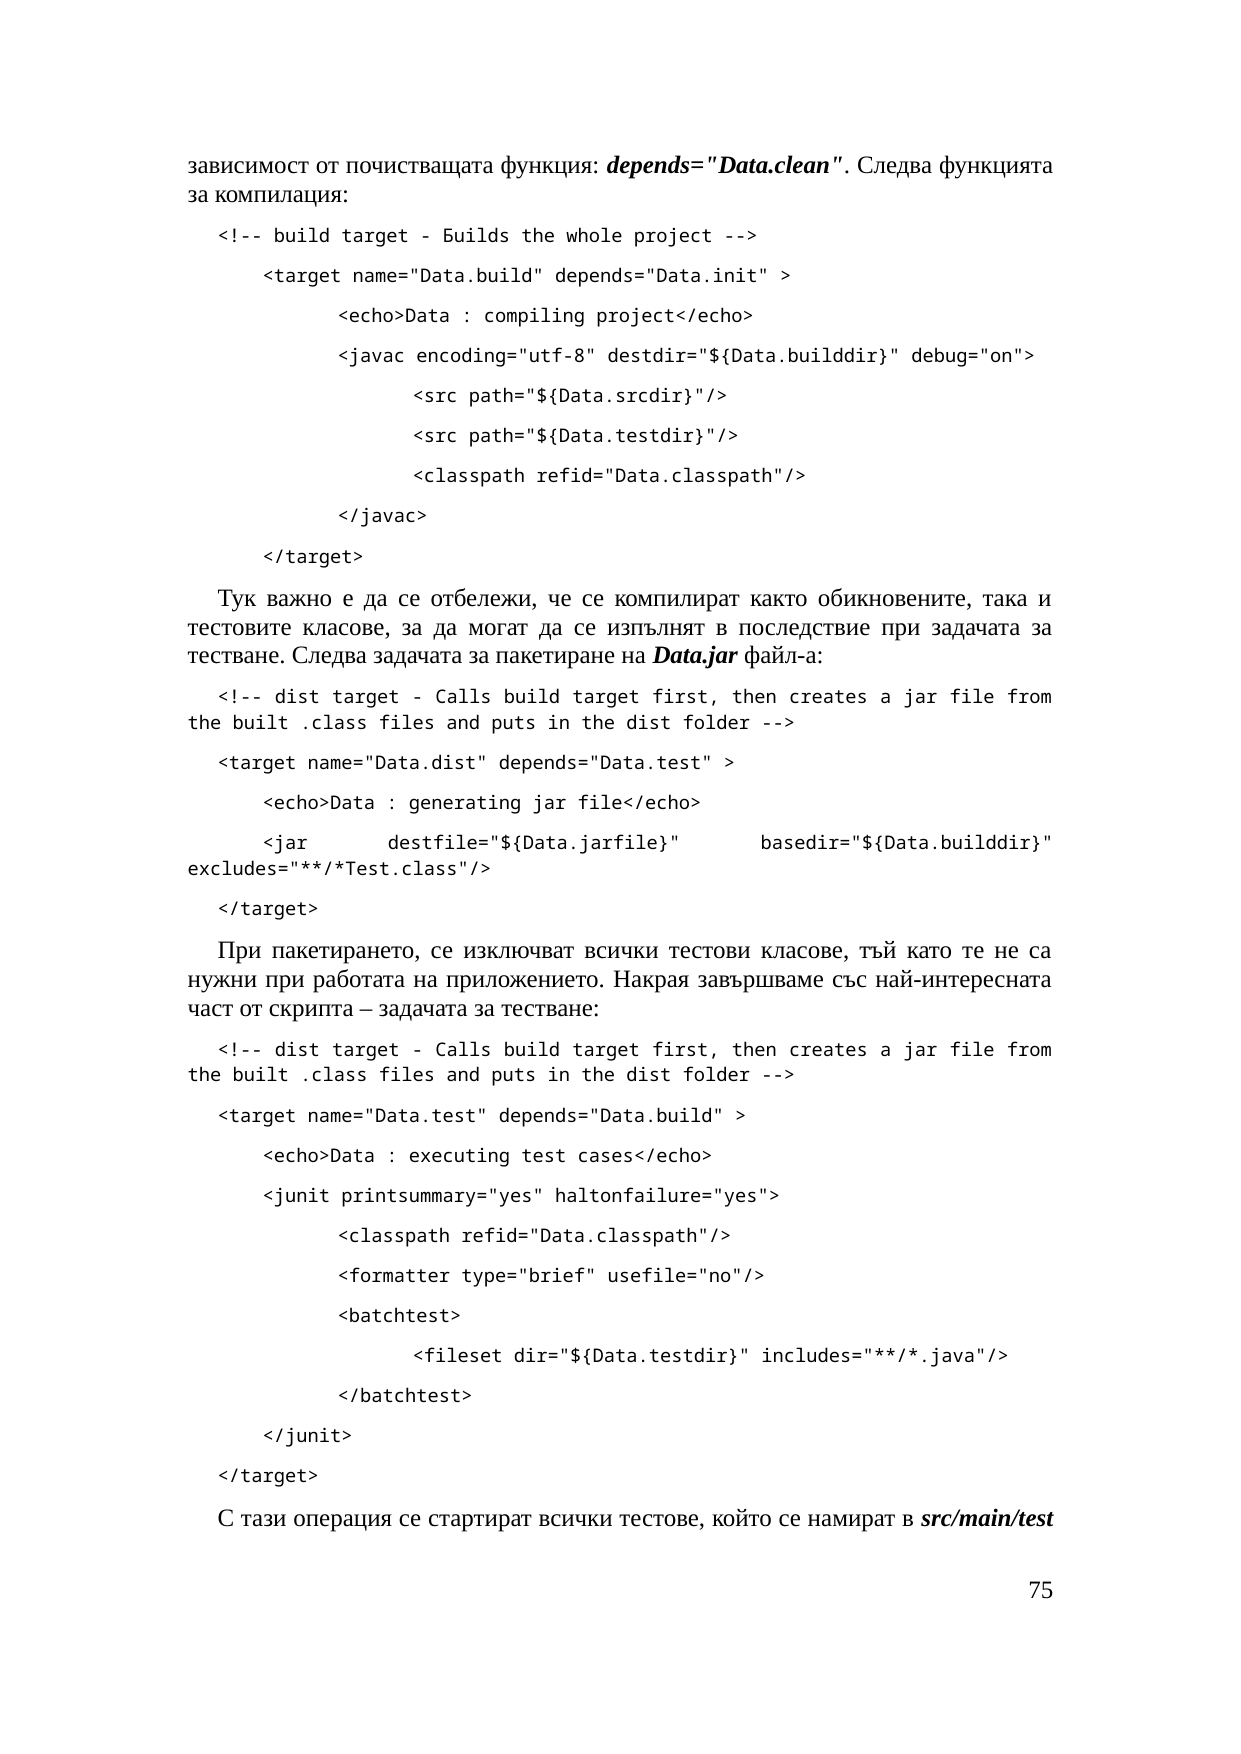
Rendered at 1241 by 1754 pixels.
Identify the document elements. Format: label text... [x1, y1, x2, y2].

text Тук важно е да се отбележи, че се компилират както обикновените, така и тестовите класове, за да могат да се изпълнят в последствие при задачата за тестване. Следва задачата за пакетиране на Data.jar файл-а: [187, 583, 1053, 669]
text <!-- dist target - Calls build target first, then creates a jar file from the built .class files and puts in the dist folder --> [187, 684, 1053, 735]
text <fileset dir="${Data.testdir}" includes="**/*.java"/> [187, 1342, 1053, 1368]
text <javac encoding="utf-8" destdir="${Data.builddir}" debug="on"> [187, 342, 1053, 368]
text <echo>Data : compiling project</echo> [187, 302, 1053, 328]
text <echo>Data : executing test cases</echo> [187, 1142, 1053, 1167]
text </batchtest> [187, 1383, 1053, 1408]
text <target name="Data.dist" depends="Data.test" > [187, 749, 1053, 775]
text <batchtest> [187, 1302, 1053, 1328]
text <src path="${Data.testdir}"/> [187, 423, 1053, 448]
text </junit> [187, 1423, 1053, 1448]
text С тази операция се стартират всички тестове, който се намират в src/main/test [187, 1503, 1053, 1532]
text <!-- build target - Бuilds the whole project --> [187, 222, 1053, 248]
text </target> [187, 895, 1053, 921]
text </target> [187, 543, 1053, 568]
text <echo>Data : generating jar file</echo> [187, 789, 1053, 815]
text зависимост от почистващата функция: depends="Data.clean". Следва функцията за компилация: [187, 150, 1053, 207]
text <target name="Data.build" depends="Data.init" > [187, 262, 1053, 288]
text <src path="${Data.srcdir}"/> [187, 382, 1053, 408]
text <!-- dist target - Calls build target first, then creates a jar file from the built .class files and puts in the dist folder --> [187, 1036, 1053, 1087]
text <jar destfile="${Data.jarfile}" basedir="${Data.builddir}" excludes="**/*Test.class"/> [187, 830, 1053, 881]
text <target name="Data.test" depends="Data.build" > [187, 1102, 1053, 1127]
text <classpath refid="Data.classpath"/> [187, 1222, 1053, 1248]
text </javac> [187, 503, 1053, 528]
text <classpath refid="Data.classpath"/> [187, 463, 1053, 488]
text <formatter type="brief" usefile="no"/> [187, 1262, 1053, 1288]
text <junit printsummary="yes" haltonfailure="yes"> [187, 1182, 1053, 1208]
text При пакетирането, се изключват всички тестови класове, тъй като те не са нужни при работата на приложението. Накрая завършваме със най-интересната част от скрипта – задачата за тестване: [187, 935, 1053, 1022]
text </target> [187, 1463, 1053, 1488]
